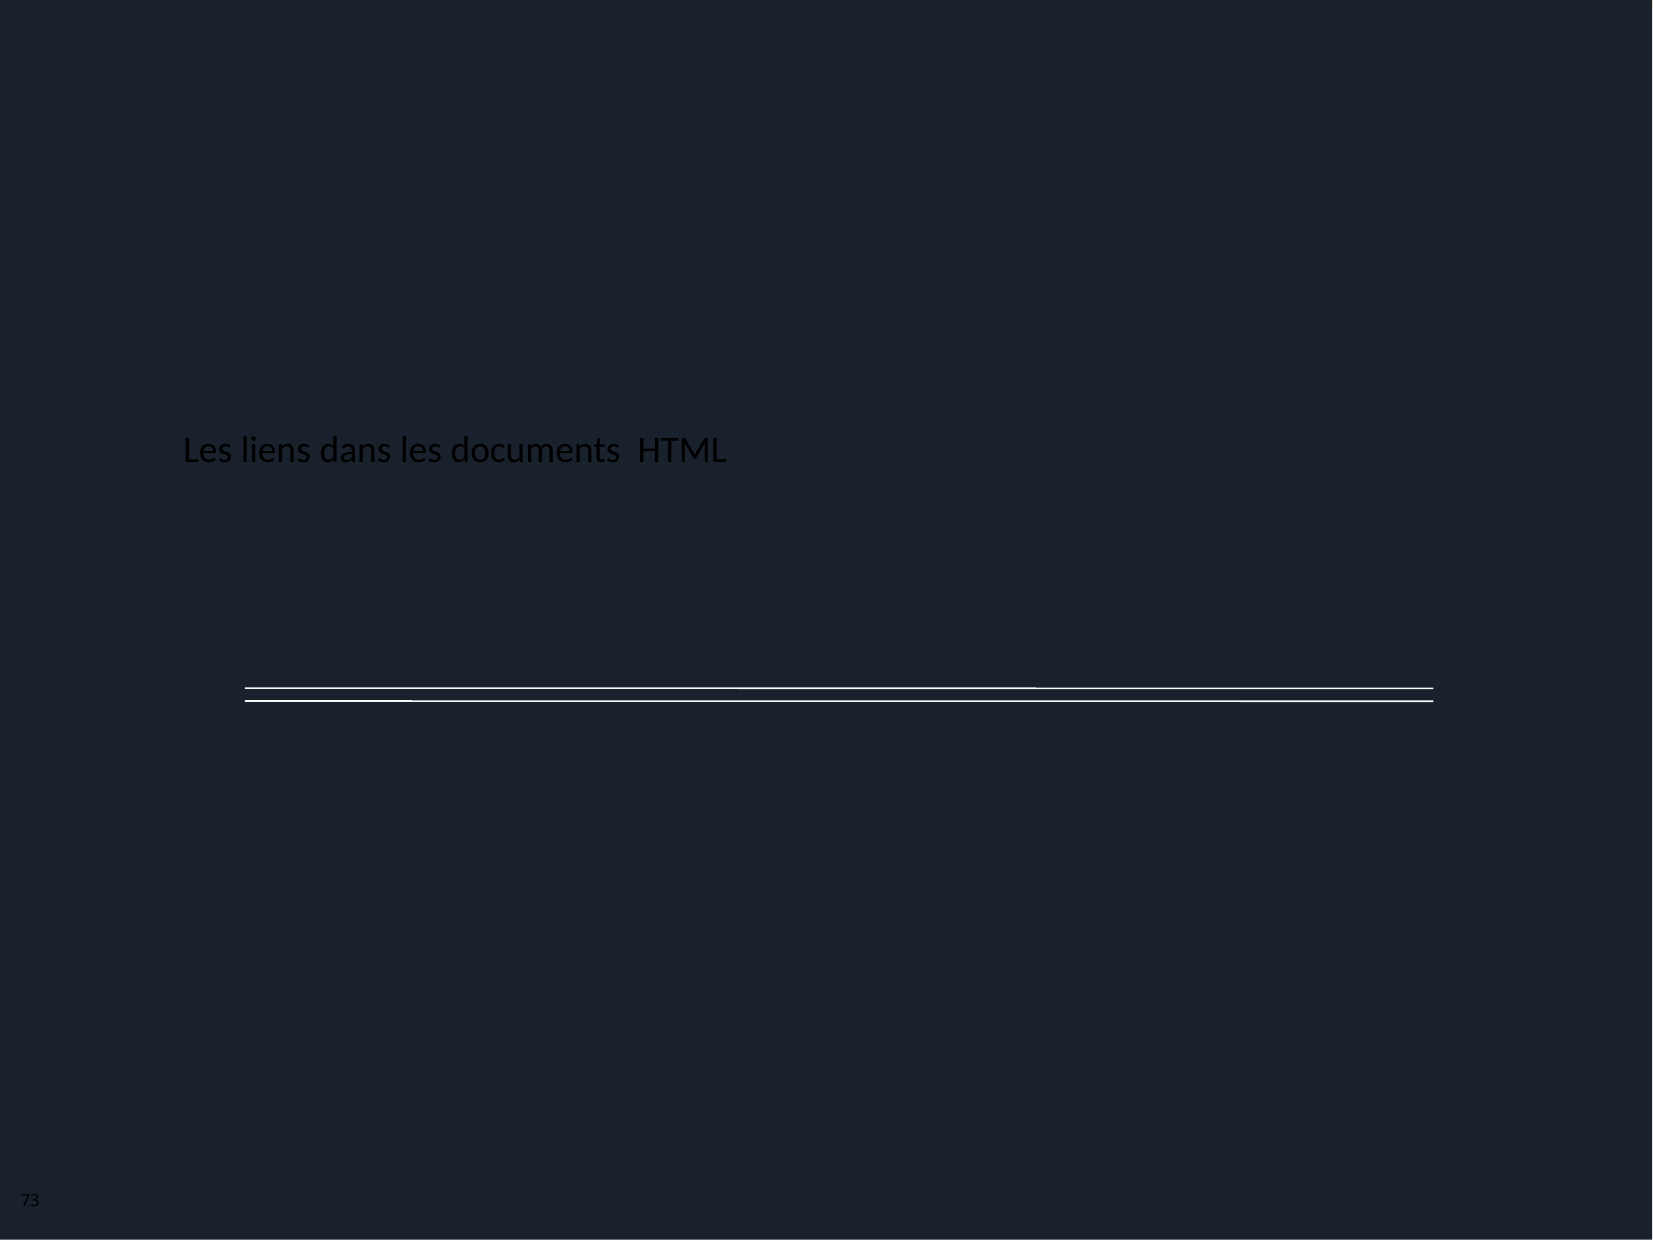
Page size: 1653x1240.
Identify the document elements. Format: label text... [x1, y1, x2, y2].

text_box [14, 1189, 46, 1213]
text_box [0, 0, 1653, 1240]
title Les liens dans les documents HTML [139, 356, 1513, 574]
